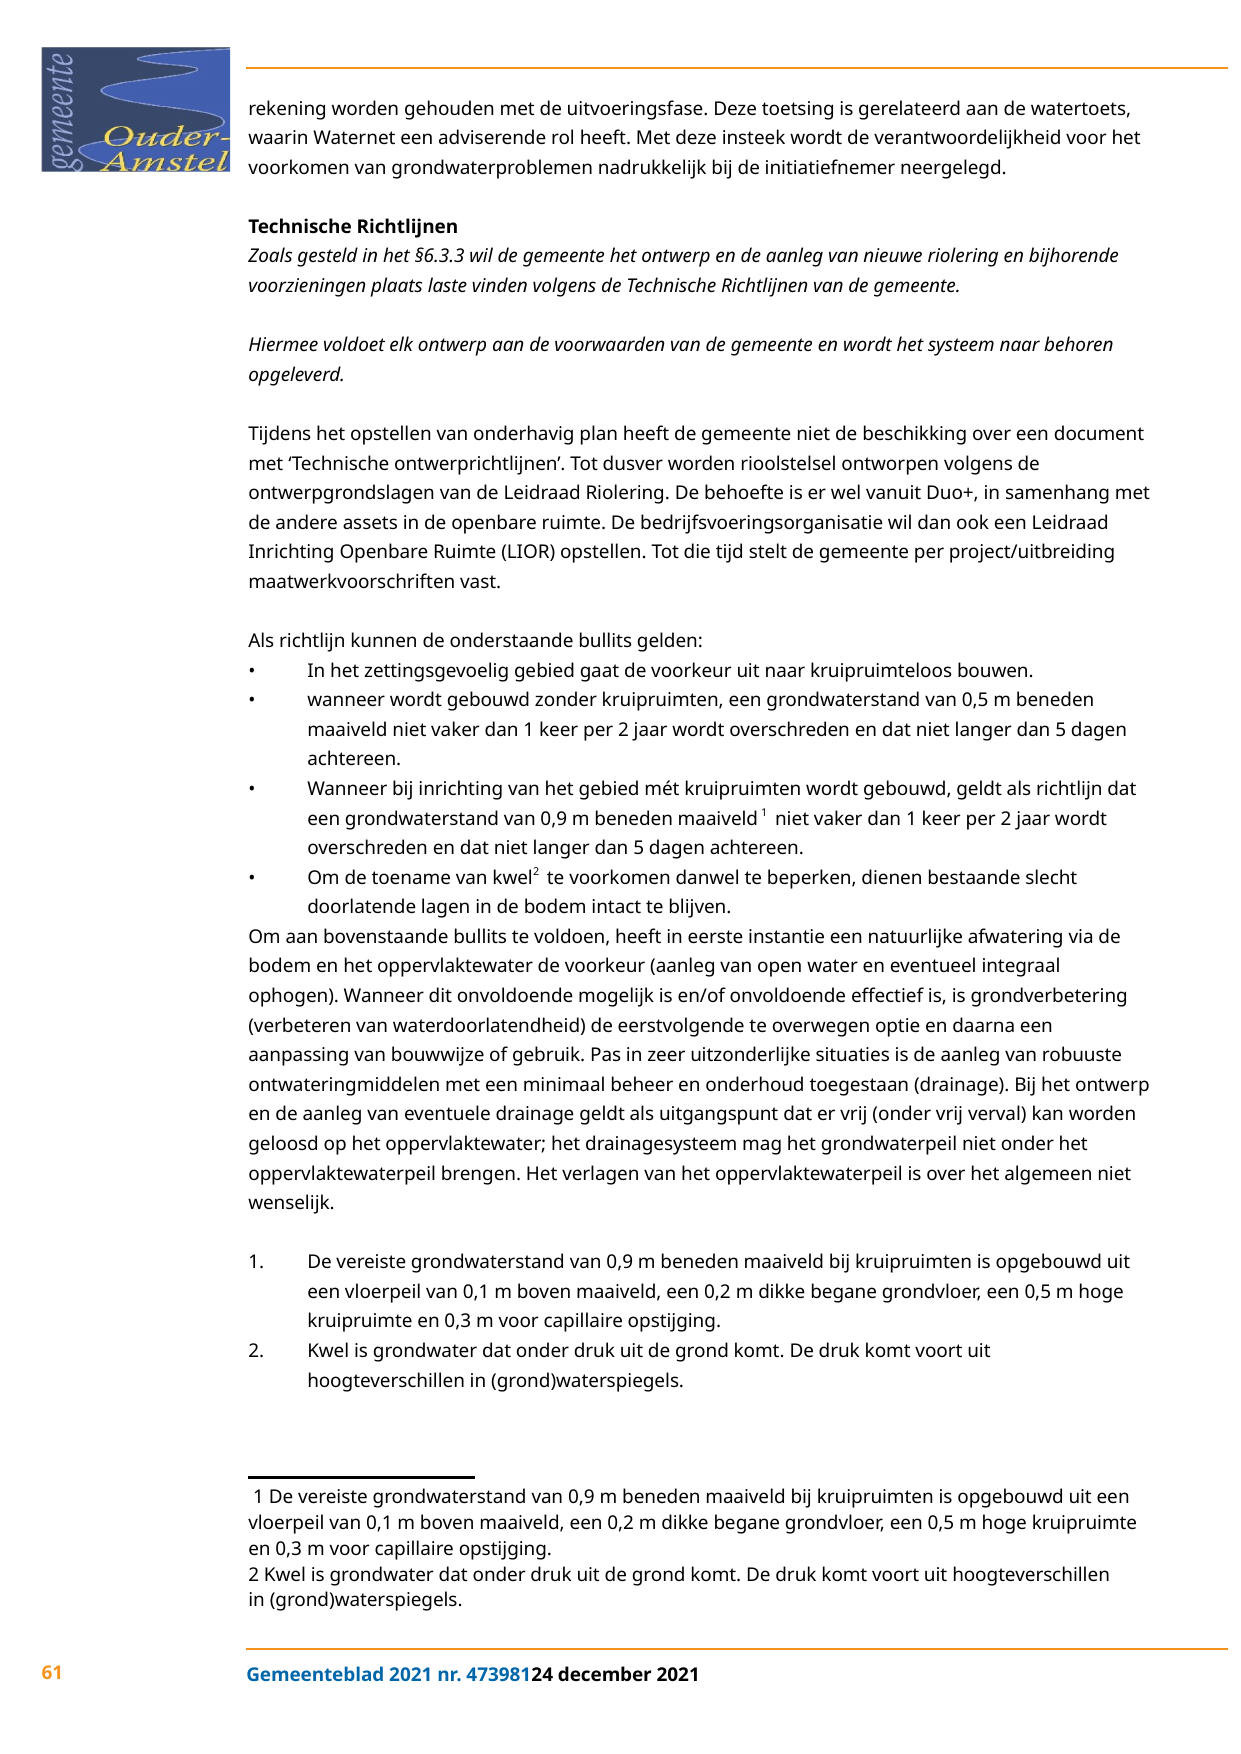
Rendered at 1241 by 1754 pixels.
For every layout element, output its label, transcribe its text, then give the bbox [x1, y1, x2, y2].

list Kwel is grondwater dat onder druk uit de grond komt. De druk komt voort uit hoogteverschillen in (grond)waterspiegels. [248, 1561, 1152, 1612]
picture [41, 47, 231, 172]
list wanneer wordt gebouwd zonder kruipruimten, een grondwaterstand van 0,5 m beneden maaiveld niet vaker dan 1 keer per 2 jaar wordt overschreden en dat niet langer dan 5 dagen achtereen. [248, 686, 1152, 771]
text Als richtlijn kunnen de onderstaande bullits gelden: [248, 627, 1152, 653]
list Kwel is grondwater dat onder druk uit de grond komt. De druk komt voort uit hoogteverschillen in (grond)waterspiegels. [248, 1337, 1152, 1393]
text Hiermee voldoet elk ontwerp aan de voorwaarden van de gemeente en wordt het systeem naar behoren opgeleverd. [248, 331, 1152, 387]
text Technische Richtlijnen [248, 213, 1152, 239]
text rekening worden gehouden met de uitvoeringsfase. Deze toetsing is gerelateerd aan de watertoets, waarin Waternet een adviserende rol heeft. Met deze insteek wordt de verantwoordelijkheid voor het voorkomen van grondwaterproblemen nadrukkelijk bij de initiatiefnemer neergelegd. [248, 95, 1152, 180]
list In het zettingsgevoelig gebied gaat de voorkeur uit naar kruipruimteloos bouwen. [248, 657, 1152, 683]
text Om aan bovenstaande bullits te voldoen, heeft in eerste instantie een natuurlijke afwatering via de bodem en het oppervlaktewater de voorkeur (aanleg van open water en eventueel integraal ophogen). Wanneer dit onvoldoende mogelijk is en/of onvoldoende effectief is, is grondverbetering (verbeteren van waterdoorlatendheid) de eerstvolgende te overwegen optie en daarna een aanpassing van bouwwijze of gebruik. Pas in zeer uitzonderlijke situaties is de aanleg van robuuste ontwateringmiddelen met een minimaal beheer en onderhoud toegestaan (drainage). Bij het ontwerp en de aanleg van eventuele drainage geldt als uitgangspunt dat er vrij (onder vrij verval) kan worden geloosd op het oppervlaktewater; het drainagesysteem mag het grondwaterpeil niet onder het oppervlaktewaterpeil brengen. Het verlagen van het oppervlaktewaterpeil is over het algemeen niet wenselijk. [248, 923, 1152, 1215]
list De vereiste grondwaterstand van 0,9 m beneden maaiveld bij kruipruimten is opgebouwd uit een vloerpeil van 0,1 m boven maaiveld, een 0,2 m dikke begane grondvloer, een 0,5 m hoge kruipruimte en 0,3 m voor capillaire opstijging. [248, 1248, 1152, 1333]
list Om de toename van kwel te voorkomen danwel te beperken, dienen bestaande slecht doorlatende lagen in de bodem intact te blijven. [248, 864, 1152, 919]
list Wanneer bij inrichting van het gebied mét kruipruimten wordt gebouwd, geldt als richtlijn dat een grondwaterstand van 0,9 m beneden maaiveld niet vaker dan 1 keer per 2 jaar wordt overschreden en dat niet langer dan 5 dagen achtereen. [248, 775, 1152, 860]
list De vereiste grondwaterstand van 0,9 m beneden maaiveld bij kruipruimten is opgebouwd uit een vloerpeil van 0,1 m boven maaiveld, een 0,2 m dikke begane grondvloer, een 0,5 m hoge kruipruimte en 0,3 m voor capillaire opstijging. [248, 1483, 1152, 1561]
text Tijdens het opstellen van onderhavig plan heeft de gemeente niet de beschikking over een document met ‘Technische ontwerprichtlijnen’. Tot dusver worden rioolstelsel ontworpen volgens de ontwerpgrondslagen van de Leidraad Riolering. De behoefte is er wel vanuit Duo+, in samenhang met de andere assets in de openbare ruimte. De bedrijfsvoeringsorganisatie wil dan ook een Leidraad Inrichting Openbare Ruimte (LIOR) opstellen. Tot die tijd stelt de gemeente per project/uitbreiding maatwerkvoorschriften vast. [248, 420, 1152, 594]
text Zoals gesteld in het §6.3.3 wil de gemeente het ontwerp en de aanleg van nieuwe riolering en bijhorende voorzieningen plaats laste vinden volgens de Technische Richtlijnen van de gemeente. [248, 243, 1152, 298]
